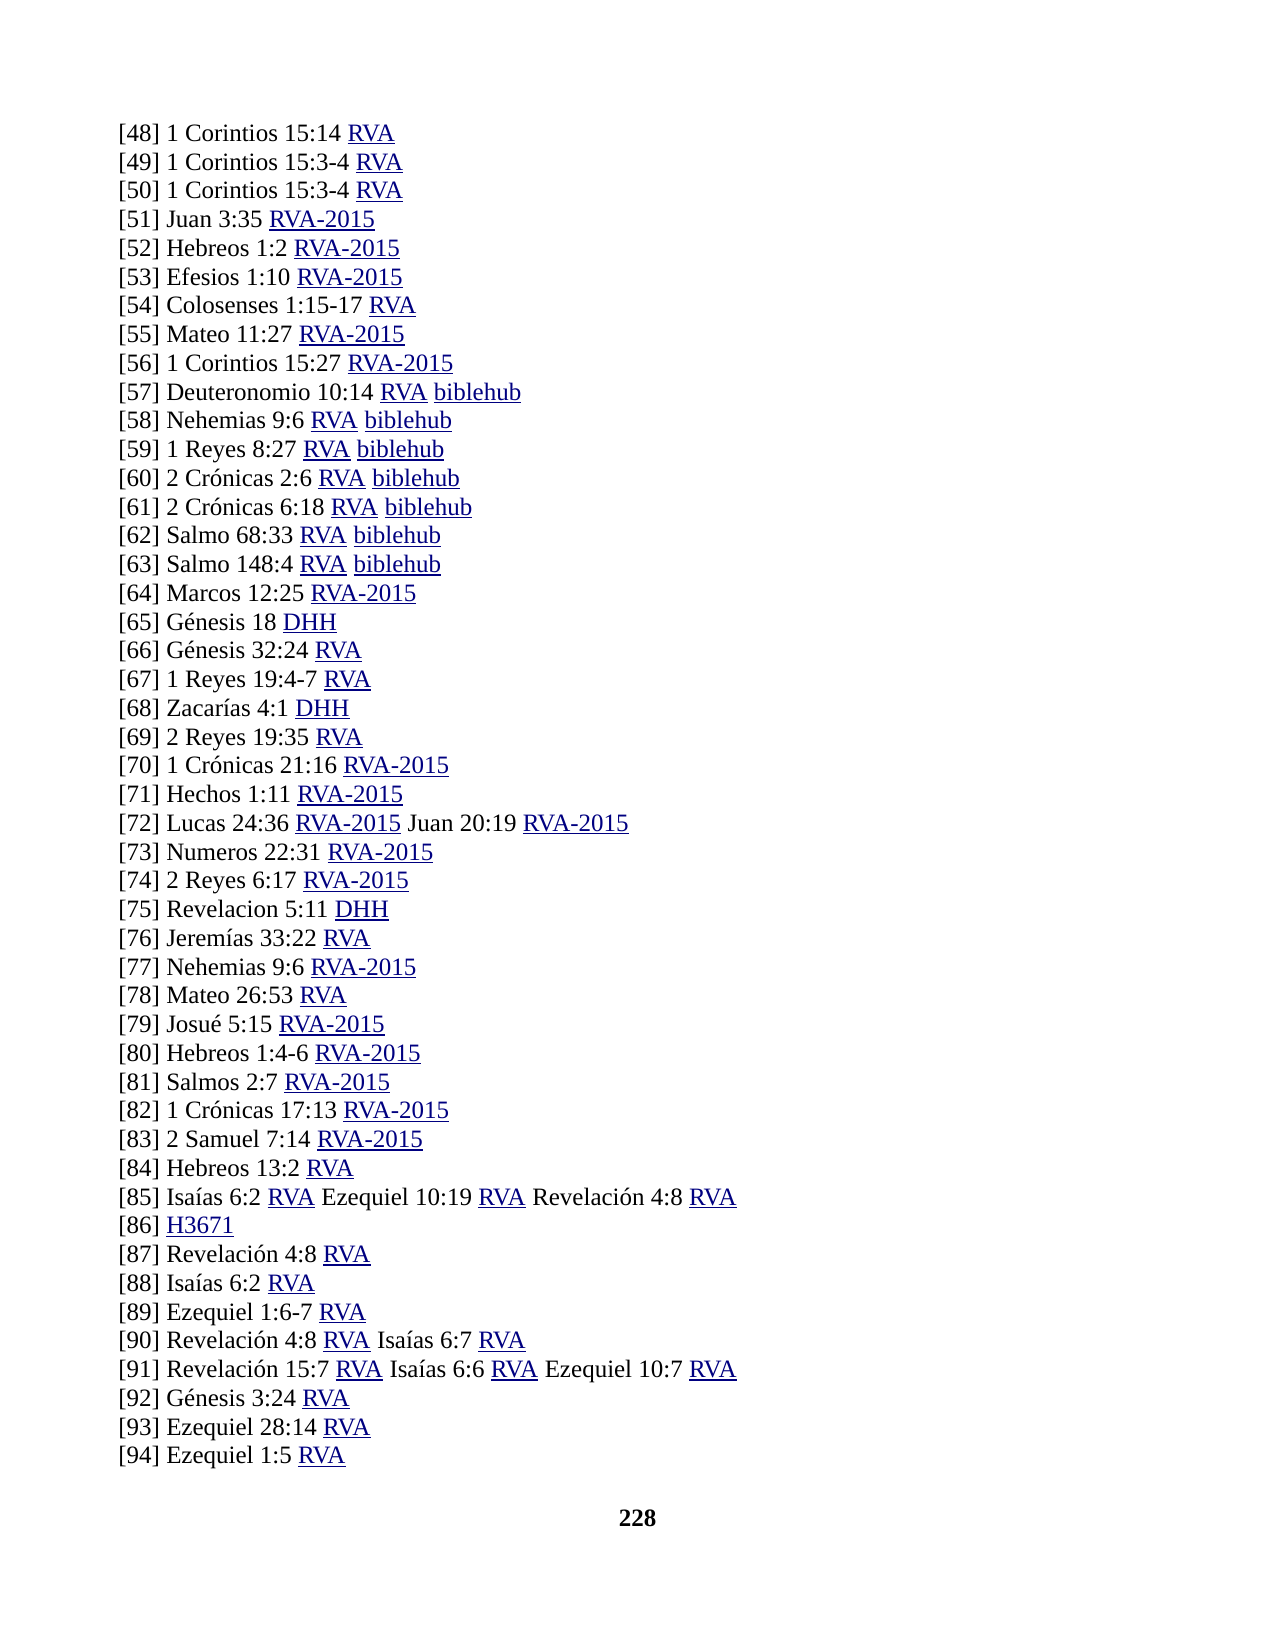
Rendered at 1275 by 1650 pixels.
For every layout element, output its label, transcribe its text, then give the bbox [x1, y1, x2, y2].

text Isaías 6:2 RVA [118, 1268, 1157, 1297]
text Lucas 24:36 RVA-2015 Juan 20:19 RVA-2015 [118, 808, 1157, 837]
text 1 Corintios 15:3-4 RVA [118, 176, 1157, 204]
text Hebreos 1:4-6 RVA-2015 [118, 1038, 1157, 1067]
text Ezequiel 1:5 RVA [118, 1441, 1157, 1469]
text 1 Crónicas 17:13 RVA-2015 [118, 1096, 1157, 1124]
text 2 Reyes 19:35 RVA [118, 722, 1157, 751]
text Hebreos 1:2 RVA-2015 [118, 233, 1157, 262]
text Marcos 12:25 RVA-2015 [118, 578, 1157, 607]
text Salmo 148:4 RVA biblehub [118, 549, 1157, 578]
text Efesios 1:10 RVA-2015 [118, 262, 1157, 291]
text H3671 [118, 1211, 1157, 1239]
text Hechos 1:11 RVA-2015 [118, 779, 1157, 808]
text Revelacion 5:11 DHH [118, 894, 1157, 923]
text Mateo 11:27 RVA-2015 [118, 319, 1157, 348]
text Nehemias 9:6 RVA-2015 [118, 952, 1157, 981]
text Josué 5:15 RVA-2015 [118, 1009, 1157, 1038]
text Juan 3:35 RVA-2015 [118, 204, 1157, 233]
text 2 Samuel 7:14 RVA-2015 [118, 1124, 1157, 1153]
text Numeros 22:31 RVA-2015 [118, 837, 1157, 866]
text Zacarías 4:1 DHH [118, 693, 1157, 722]
text 1 Corintios 15:3-4 RVA [118, 147, 1157, 176]
text 1 Reyes 8:27 RVA biblehub [118, 434, 1157, 463]
text 1 Corintios 15:14 RVA [118, 118, 1157, 147]
text Salmos 2:7 RVA-2015 [118, 1067, 1157, 1096]
text Salmo 68:33 RVA biblehub [118, 521, 1157, 549]
text 2 Crónicas 6:18 RVA biblehub [118, 492, 1157, 521]
text Colosenses 1:15-17 RVA [118, 291, 1157, 319]
text 1 Reyes 19:4-7 RVA [118, 664, 1157, 693]
text 1 Corintios 15:27 RVA-2015 [118, 348, 1157, 377]
text Revelación 4:8 RVA Isaías 6:7 RVA [118, 1326, 1157, 1354]
text Génesis 3:24 RVA [118, 1383, 1157, 1412]
text Deuteronomio 10:14 RVA biblehub [118, 377, 1157, 406]
text Mateo 26:53 RVA [118, 981, 1157, 1009]
text Ezequiel 28:14 RVA [118, 1412, 1157, 1441]
text Isaías 6:2 RVA Ezequiel 10:19 RVA Revelación 4:8 RVA [118, 1182, 1157, 1211]
text Génesis 32:24 RVA [118, 636, 1157, 664]
text Génesis 18 DHH [118, 607, 1157, 636]
text 2 Reyes 6:17 RVA-2015 [118, 866, 1157, 894]
text Jeremías 33:22 RVA [118, 923, 1157, 952]
text Ezequiel 1:6-7 RVA [118, 1297, 1157, 1326]
text Nehemias 9:6 RVA biblehub [118, 406, 1157, 434]
text Hebreos 13:2 RVA [118, 1153, 1157, 1182]
text 1 Crónicas 21:16 RVA-2015 [118, 751, 1157, 779]
text Revelación 15:7 RVA Isaías 6:6 RVA Ezequiel 10:7 RVA [118, 1354, 1157, 1383]
text Revelación 4:8 RVA [118, 1239, 1157, 1268]
text 2 Crónicas 2:6 RVA biblehub [118, 463, 1157, 492]
